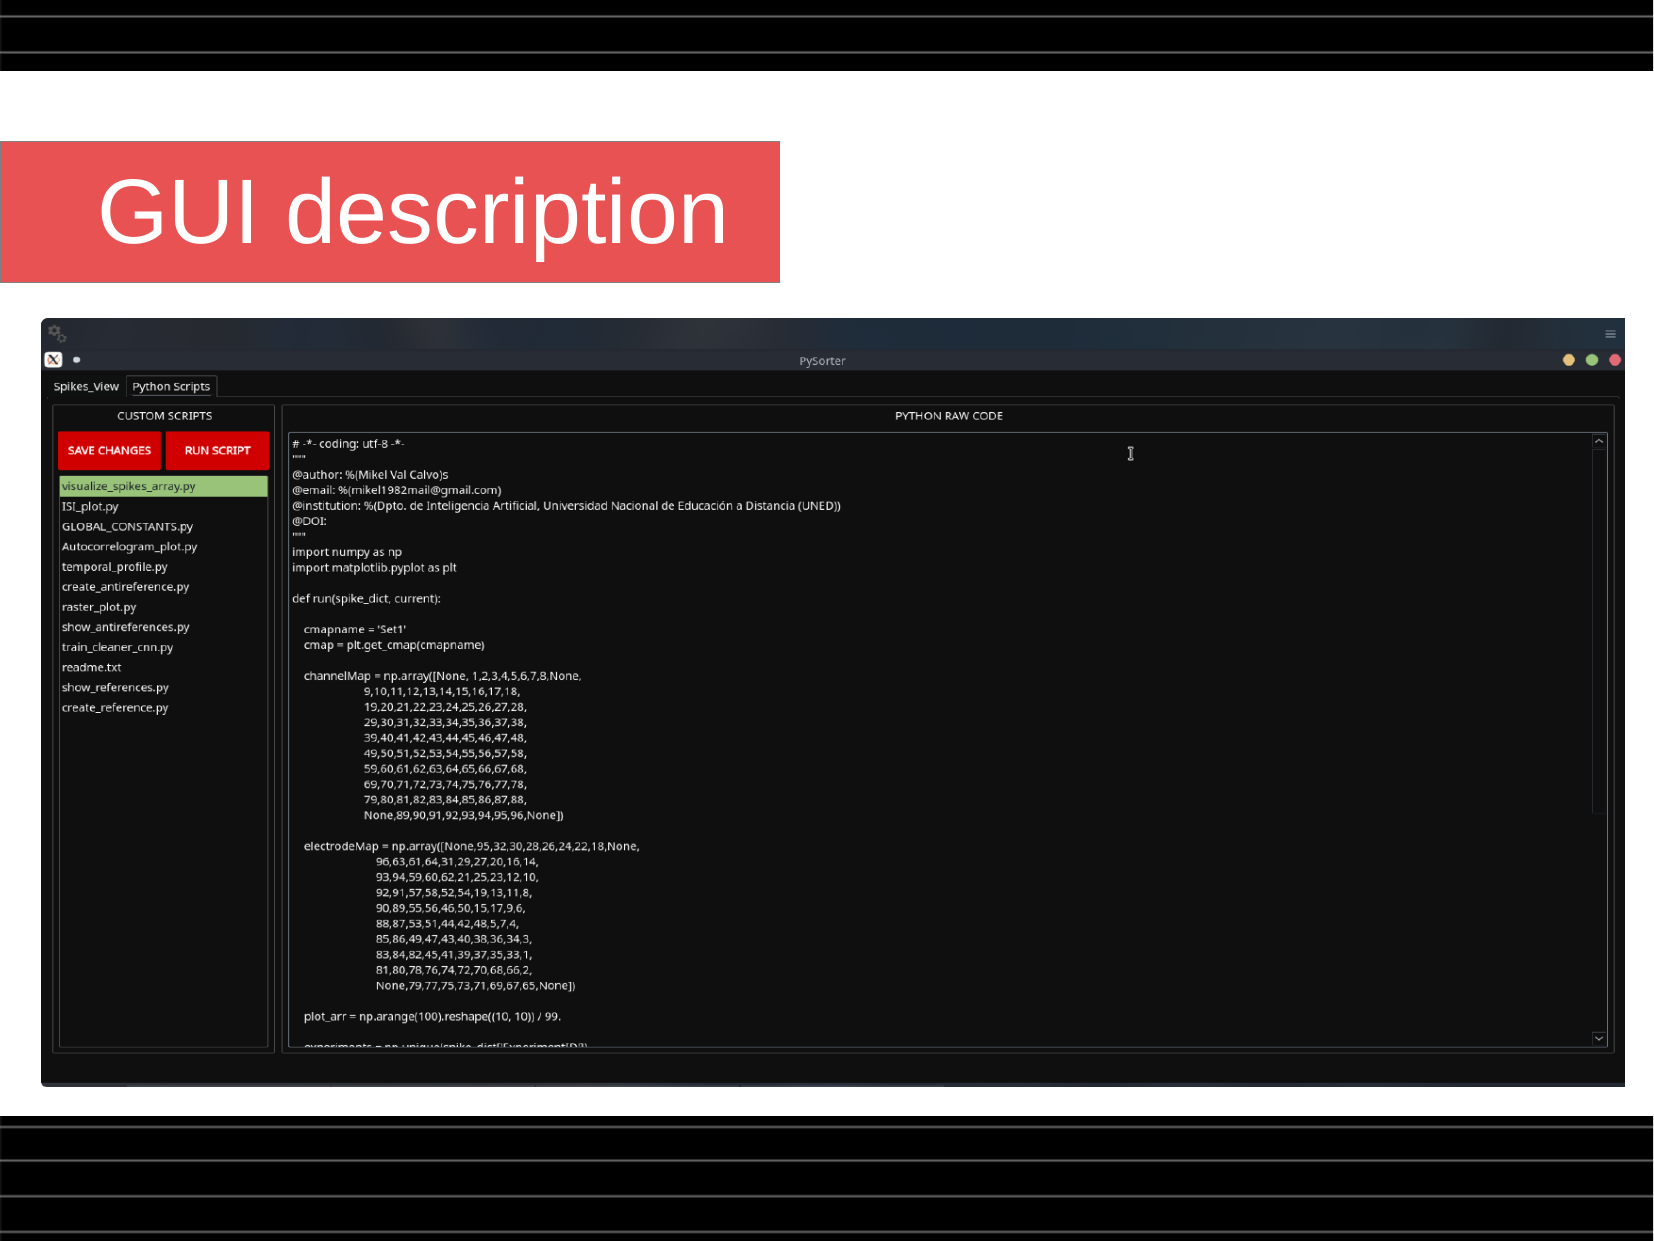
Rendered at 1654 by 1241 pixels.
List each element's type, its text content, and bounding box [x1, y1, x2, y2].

picture [41, 318, 1625, 1087]
text_box GUI description [82, 153, 780, 271]
picture [0, 0, 1654, 71]
picture [0, 1116, 1654, 1241]
text_box [0, 141, 780, 283]
